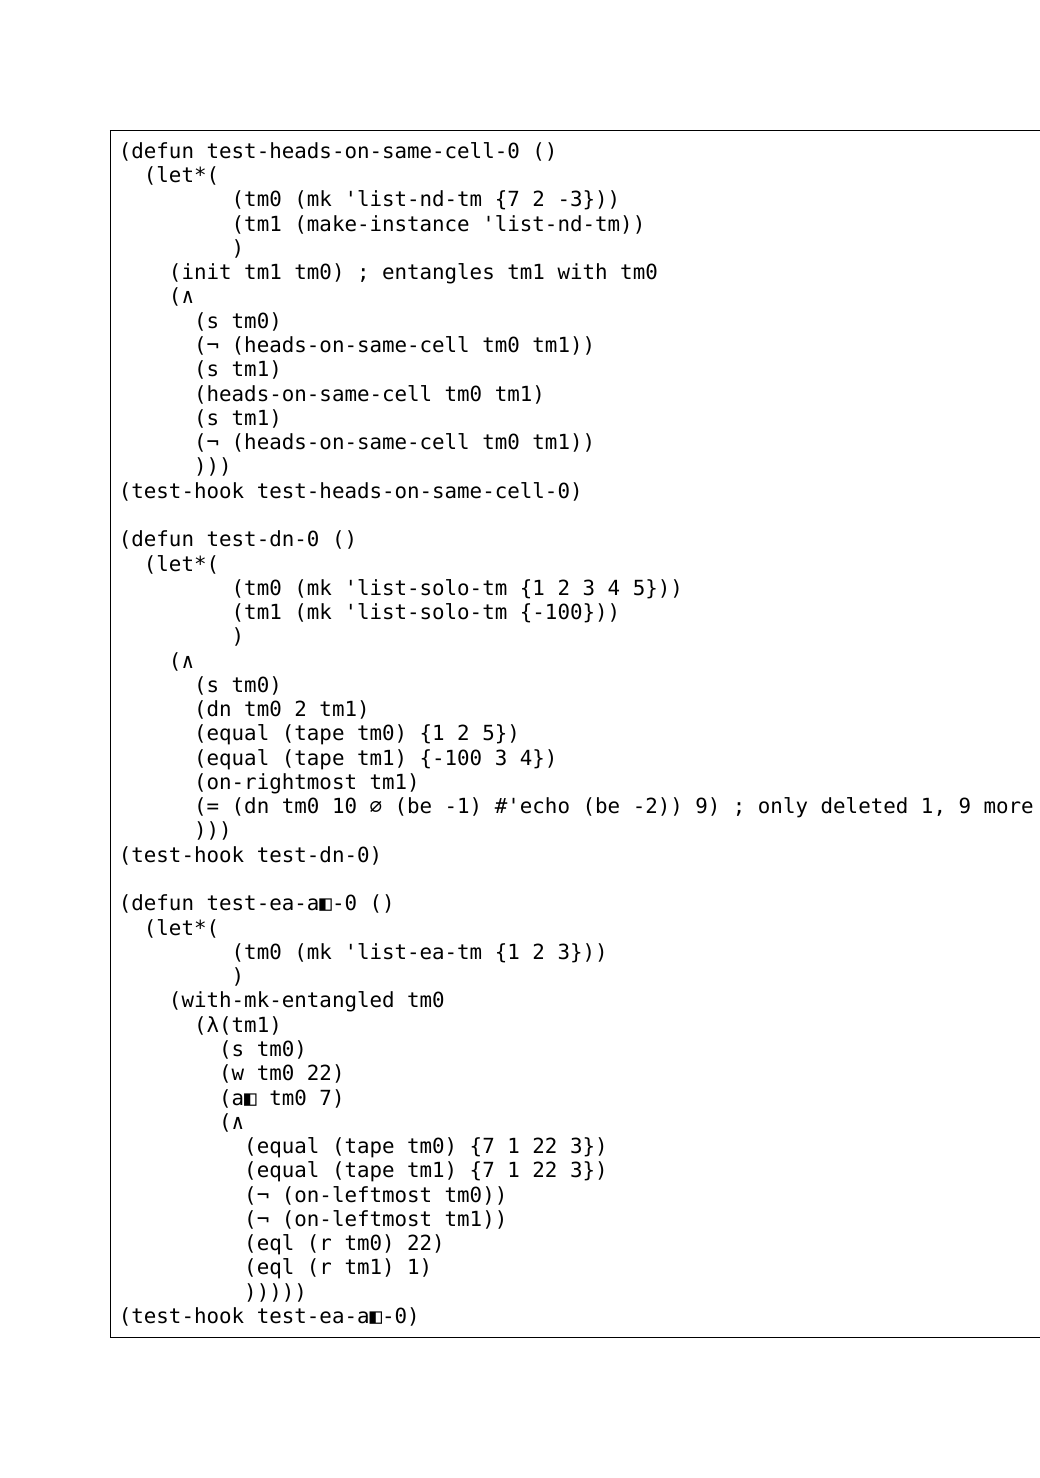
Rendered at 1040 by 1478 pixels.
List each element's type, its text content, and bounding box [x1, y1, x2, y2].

text (tm1 (make-instance 'list-nd-tm)) [119, 212, 1040, 236]
text (tm1 (mk 'list-solo-tm {-100})) [119, 600, 1040, 624]
text (∧ [119, 649, 1040, 673]
text (init tm1 tm0) ; entangles tm1 with tm0 [119, 260, 1040, 284]
text (¬ (on-leftmost tm0)) [119, 1183, 1040, 1207]
text (equal (tape tm1) {-100 3 4}) [119, 746, 1040, 770]
text (¬ (heads-on-same-cell tm0 tm1)) [119, 333, 1040, 357]
text (s tm1) [119, 406, 1040, 430]
text (on-rightmost tm1) [119, 770, 1040, 794]
text (equal (tape tm1) {7 1 22 3}) [119, 1158, 1040, 1183]
text (test-hook test-ea-a◧-0) [119, 1304, 1040, 1328]
text ) [119, 624, 1040, 649]
text (tm0 (mk 'list-ea-tm {1 2 3})) [119, 940, 1040, 964]
text ))))) [119, 1280, 1040, 1304]
text (let*( [119, 163, 1040, 187]
text (equal (tape tm0) {1 2 5}) [119, 721, 1040, 746]
text (dn tm0 2 tm1) [119, 697, 1040, 721]
text (¬ (on-leftmost tm1)) [119, 1207, 1040, 1231]
text (a◧ tm0 7) [119, 1086, 1040, 1110]
text ) [119, 236, 1040, 260]
text (tm0 (mk 'list-solo-tm {1 2 3 4 5})) [119, 576, 1040, 600]
text (tm0 (mk 'list-nd-tm {7 2 -3})) [119, 187, 1040, 212]
text ))) [119, 818, 1040, 843]
text (defun test-dn-0 () [119, 527, 1040, 552]
text (let*( [119, 916, 1040, 940]
text (w tm0 22) [119, 1061, 1040, 1086]
text (defun test-heads-on-same-cell-0 () [119, 139, 1040, 163]
text (∧ [119, 1110, 1040, 1134]
text (s tm1) [119, 357, 1040, 382]
text (defun test-ea-a◧-0 () [119, 891, 1040, 916]
text (test-hook test-dn-0) [119, 843, 1040, 867]
text (heads-on-same-cell tm0 tm1) [119, 382, 1040, 406]
text ) [119, 964, 1040, 988]
text (s tm0) [119, 673, 1040, 697]
text (with-mk-entangled tm0 [119, 988, 1040, 1013]
text (test-hook test-heads-on-same-cell-0) [119, 479, 1040, 503]
text (let*( [119, 552, 1040, 576]
text (¬ (heads-on-same-cell tm0 tm1)) [119, 430, 1040, 454]
text (∧ [119, 284, 1040, 309]
text (λ(tm1) [119, 1013, 1040, 1037]
text (s tm0) [119, 1037, 1040, 1061]
text (= (dn tm0 10 ∅ (be -1) #'echo (be -2)) 9) ; only deleted 1, 9 more to go [119, 794, 1040, 818]
text ))) [119, 454, 1040, 479]
text (s tm0) [119, 309, 1040, 333]
text (equal (tape tm0) {7 1 22 3}) [119, 1134, 1040, 1158]
text (eql (r tm0) 22) [119, 1231, 1040, 1255]
text (eql (r tm1) 1) [119, 1255, 1040, 1280]
